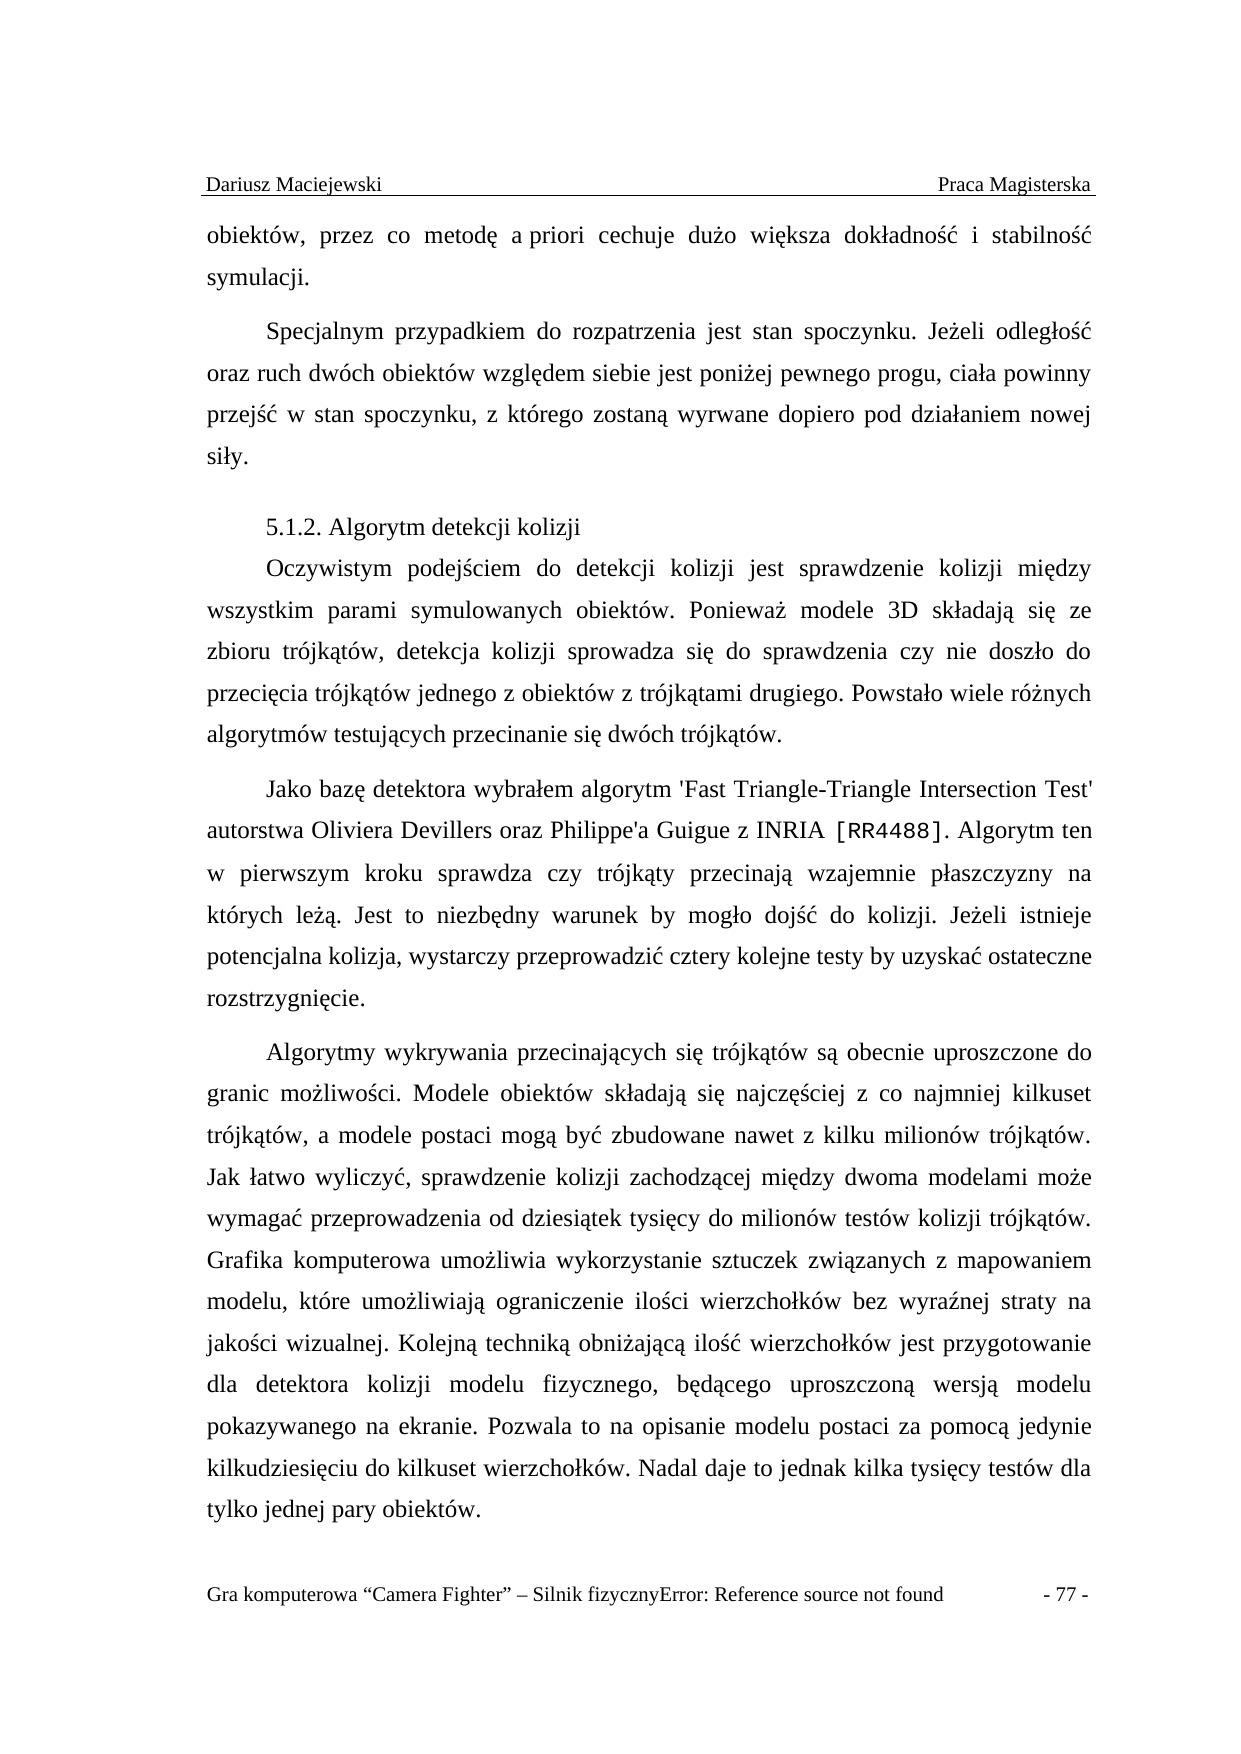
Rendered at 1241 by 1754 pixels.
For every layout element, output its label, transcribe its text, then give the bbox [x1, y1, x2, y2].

text Oczywistym podejściem do detekcji kolizji jest sprawdzenie kolizji między wszystkim parami symulowanych obiektów. Ponieważ modele 3D składają się ze zbioru trójkątów, detekcja kolizji sprowadza się do sprawdzenia czy nie doszło do przecięcia trójkątów jednego z obiektów z trójkątami drugiego. Powstało wiele różnych algorytmów testujących przecinanie się dwóch trójkątów. [207, 554, 1092, 748]
text Algorytmy wykrywania przecinających się trójkątów są obecnie uproszczone do granic możliwości. Modele obiektów składają się najczęściej z co najmniej kilkuset trójkątów, a modele postaci mogą być zbudowane nawet z kilku milionów trójkątów. Jak łatwo wyliczyć, sprawdzenie kolizji zachodzącej między dwoma modelami może wymagać przeprowadzenia od dziesiątek tysięcy do milionów testów kolizji trójkątów. Grafika komputerowa umożliwia wykorzystanie sztuczek związanych z mapowaniem modelu, które umożliwiają ograniczenie ilości wierzchołków bez wyraźnej straty na jakości wizualnej. Kolejną techniką obniżającą ilość wierzchołków jest przygotowanie dla detektora kolizji modelu fizycznego, będącego uproszczoną wersją modelu pokazywanego na ekranie. Pozwala to na opisanie modelu postaci za pomocą jedynie kilkudziesięciu do kilkuset wierzchołków. Nadal daje to jednak kilka tysięcy testów dla tylko jednej pary obiektów. [207, 1038, 1092, 1523]
text Specjalnym przypadkiem do rozpatrzenia jest stan spoczynku. Jeżeli odległość oraz ruch dwóch obiektów względem siebie jest poniżej pewnego progu, ciała powinny przejść w stan spoczynku, z którego zostaną wyrwane dopiero pod działaniem nowej siły. [207, 317, 1092, 469]
text obiektów, przez co metodę a priori cechuje dużo większa dokładność i stabilność symulacji. [207, 221, 1092, 291]
subtitle Algorytm detekcji kolizji [207, 513, 1092, 541]
text Jako bazę detektora wybrałem algorytm 'Fast Triangle-Triangle Intersection Test' autorstwa Oliviera Devillers oraz Philippe'a Guigue z INRIA [RR4488]. Algorytm ten w pierwszym kroku sprawdza czy trójkąty przecinają wzajemnie płaszczyzny na których leżą. Jest to niezbędny warunek by mogło dojść do kolizji. Jeżeli istnieje potencjalna kolizja, wystarczy przeprowadzić cztery kolejne testy by uzyskać ostateczne rozstrzygnięcie. [207, 775, 1092, 1012]
